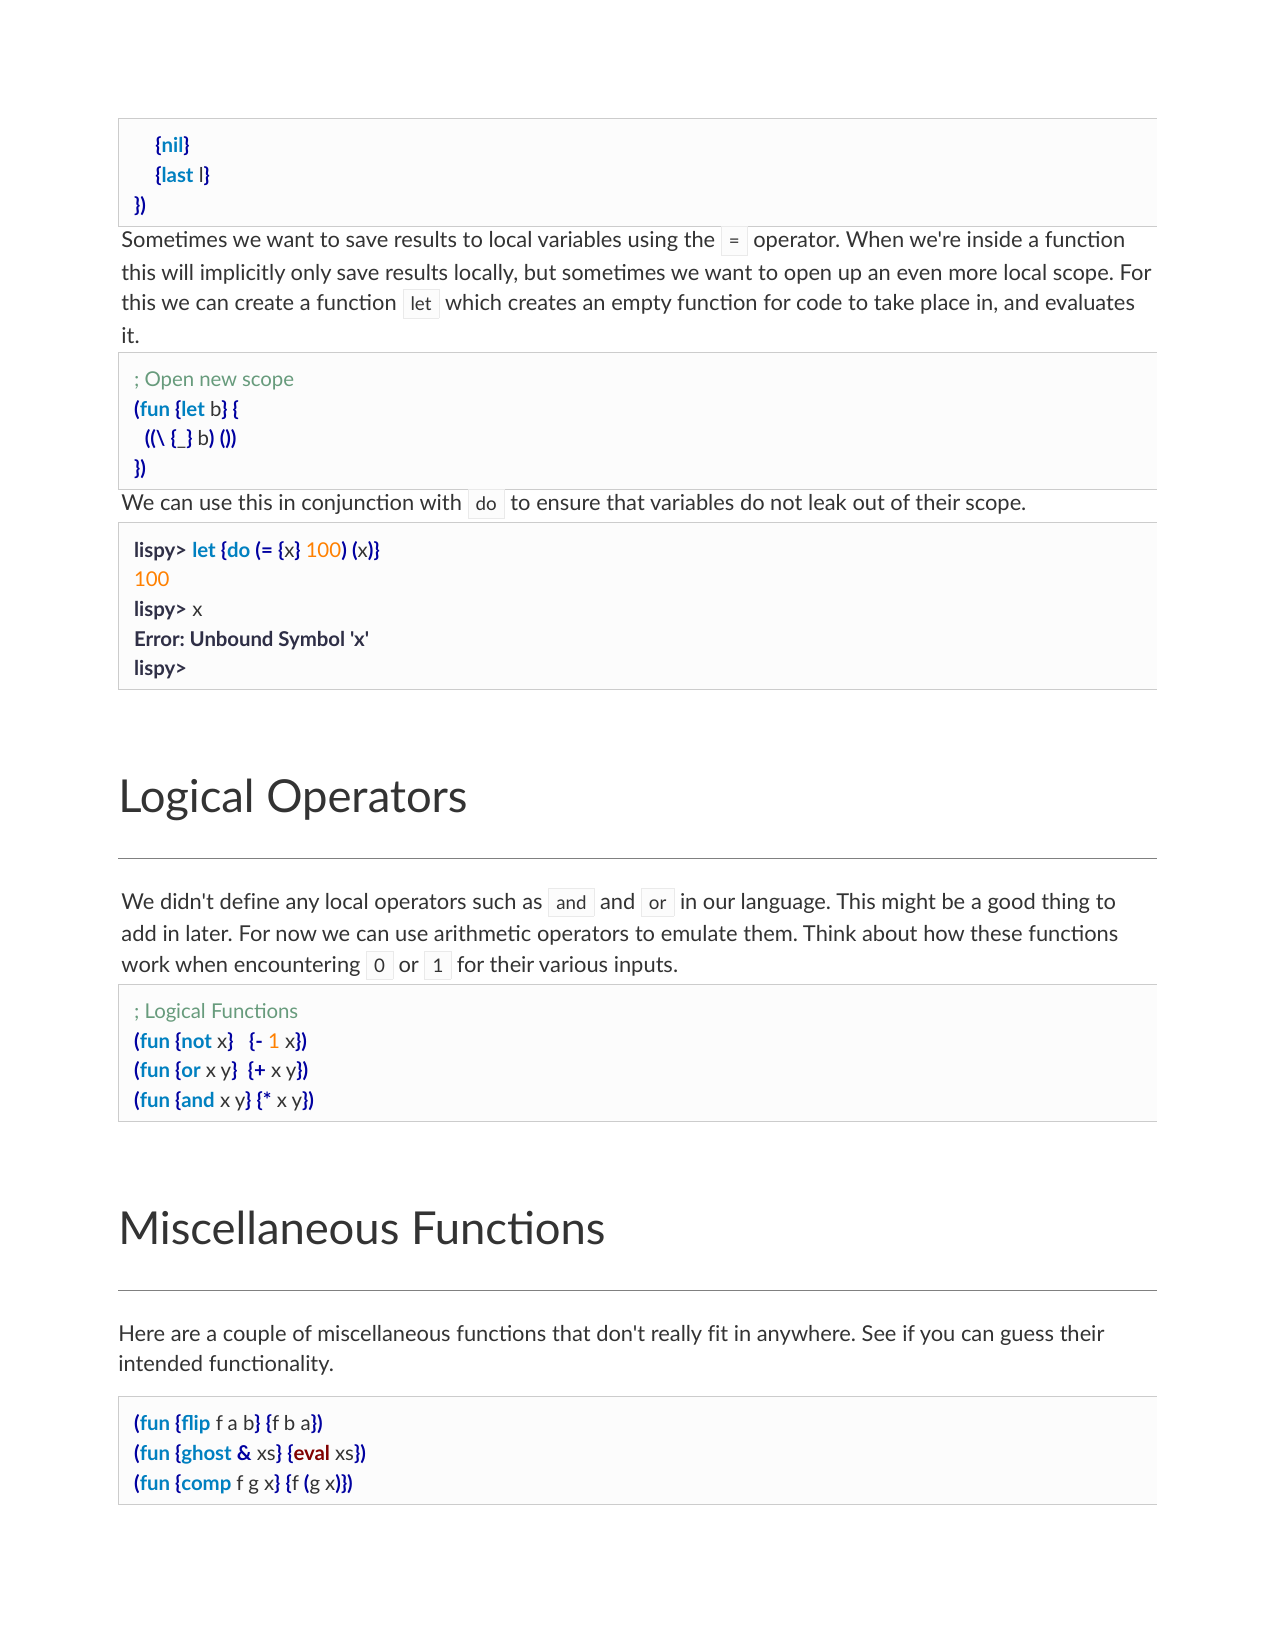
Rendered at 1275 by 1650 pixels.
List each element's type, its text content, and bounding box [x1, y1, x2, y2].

text (fun {or x y} {+ x y}) [119, 1043, 1157, 1073]
text (fun {and x y} {* x y}) [119, 1073, 1157, 1121]
text {nil} [119, 119, 1157, 148]
text lispy> let {do (= {x} 100) (x)} [119, 523, 1157, 552]
text Error: Unbound Symbol 'x' [119, 611, 1157, 641]
text lispy> x [119, 581, 1157, 611]
subtitle Miscellaneous Functions [118, 1199, 1157, 1254]
text ((\ {_} b) ()) [119, 411, 1157, 441]
text We didn't define any local operators such as and and or in our language. This might be a good thing to add in later. For now we can use arithmetic operators to emulate them. Think about how these functions work when encountering 0 or 1 for their various inputs. [121, 888, 1154, 979]
text We can use this in conjunction with [121, 490, 468, 518]
text (fun {flip f a b} {f b a}) [119, 1397, 1157, 1425]
subtitle Logical Operators [118, 768, 1157, 822]
text 100 [119, 552, 1157, 581]
text }) [119, 441, 1157, 489]
text {last l} [119, 148, 1157, 177]
text (fun {let b} { [119, 381, 1157, 411]
text do [469, 490, 504, 518]
text ; Logical Functions [119, 985, 1157, 1013]
text (fun {comp f g x} {f (g x)}) [119, 1455, 1157, 1504]
text lispy> [119, 641, 1157, 689]
text }) [119, 177, 1157, 226]
text (fun {ghost & xs} {eval xs}) [119, 1425, 1157, 1455]
text Here are a couple of miscellaneous functions that don't really fit in anywhere. See if you can guess their intended functionality. [118, 1320, 1157, 1376]
text ; Open new scope [119, 353, 1157, 381]
text (fun {not x} {- 1 x}) [119, 1013, 1157, 1043]
text to ensure that variables do not leak out of their scope. [505, 490, 1154, 518]
text Sometimes we want to save results to local variables using the = operator. When we're inside a function this will implicitly only save results locally, but sometimes we want to open up an even more local scope. For this we can create a function let which creates an empty function for code to take place in, and evaluates it. [121, 227, 1154, 348]
